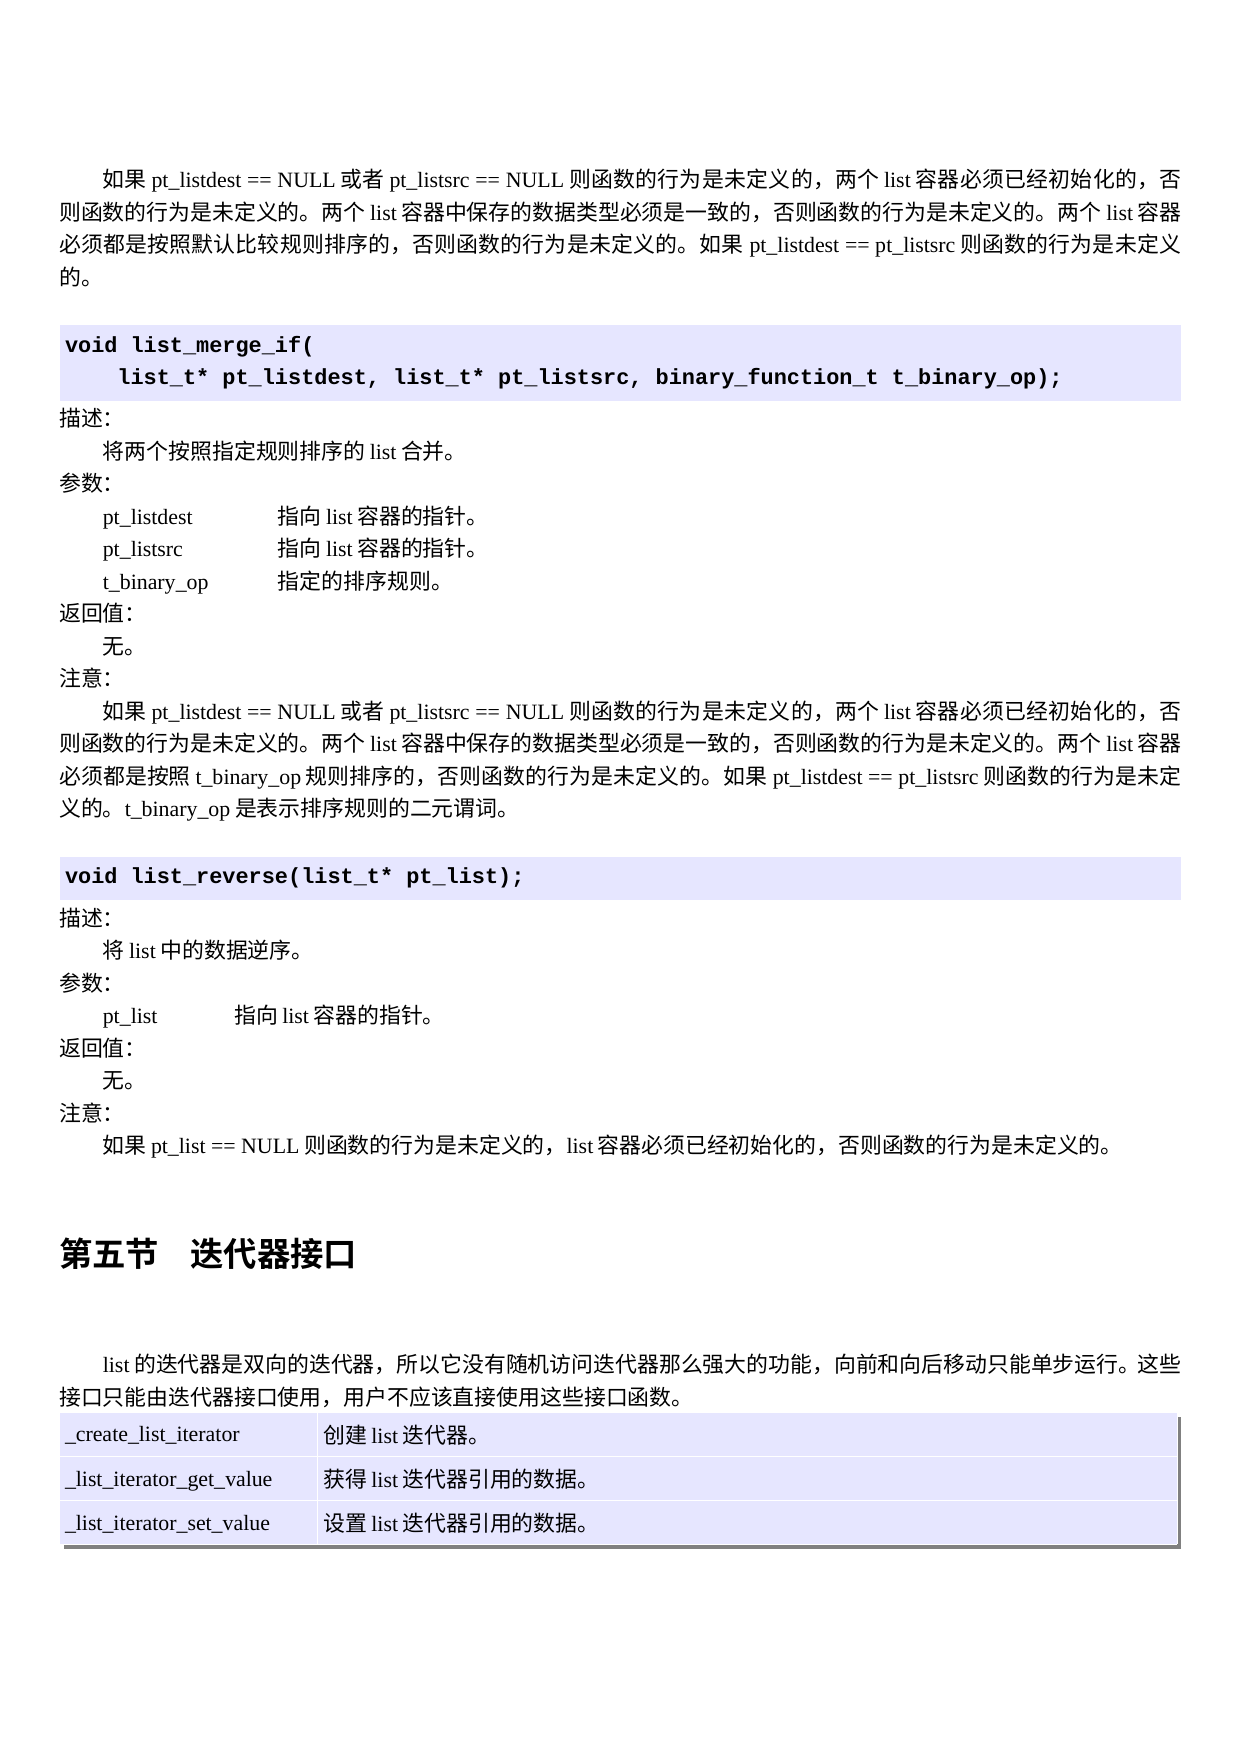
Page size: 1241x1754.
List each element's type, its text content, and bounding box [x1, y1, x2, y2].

text 如果pt_list == NULL则函数的行为是未定义的，list容器必须已经初始化的，否则函数的行为是未定义的。 [59, 1128, 1181, 1160]
text 将两个按照指定规则排序的list合并。 [59, 433, 1181, 466]
table_cell 设置list迭代器引用的数据。 [318, 1501, 1177, 1544]
table_header void list_reverse(list_t* pt_list); [60, 857, 1181, 900]
subtitle 迭代器接口 [59, 1220, 1181, 1285]
text list的迭代器是双向的迭代器，所以它没有随机访问迭代器那么强大的功能，向前和向后移动只能单步运行。这些接口只能由迭代器接口使用，用户不应该直接使用这些接口函数。 [59, 1347, 1181, 1412]
text pt_listdest 指向list容器的指针。 [59, 498, 1181, 531]
text 描述： [59, 402, 1181, 433]
text 返回值： [59, 1030, 1181, 1063]
text 无。 [59, 628, 1181, 661]
text 参数： [59, 466, 1181, 498]
text pt_listsrc 指向list容器的指针。 [59, 531, 1181, 563]
table_cell 获得list迭代器引用的数据。 [318, 1457, 1177, 1500]
text t_binary_op 指定的排序规则。 [59, 563, 1181, 596]
table_cell _list_iterator_set_value [60, 1501, 317, 1544]
text 参数： [59, 965, 1181, 998]
text 注意： [59, 661, 1181, 693]
table_header void list_merge_if( list_t* pt_listdest, list_t* pt_listsrc, binary_function_t t_binary_op); [60, 325, 1181, 401]
table_header 创建list迭代器。 [318, 1413, 1177, 1456]
table_header _create_list_iterator [60, 1413, 317, 1456]
text 注意： [59, 1095, 1181, 1128]
text pt_list 指向list容器的指针。 [59, 998, 1181, 1030]
table_cell _list_iterator_get_value [60, 1457, 317, 1500]
text 如果pt_listdest == NULL或者pt_listsrc == NULL则函数的行为是未定义的，两个list容器必须已经初始化的，否则函数的行为是未定义的。两个list容器中保存的数据类型必须是一致的，否则函数的行为是未定义的。两个list容器必须都是按照默认比较规则排序的，否则函数的行为是未定义的。如果pt_listdest == pt_listsrc则函数的行为是未定义的。 [59, 162, 1181, 292]
text 描述： [59, 901, 1181, 933]
text 返回值： [59, 596, 1181, 628]
text 无。 [59, 1063, 1181, 1095]
text 将list中的数据逆序。 [59, 933, 1181, 965]
text 如果pt_listdest == NULL或者pt_listsrc == NULL则函数的行为是未定义的，两个list容器必须已经初始化的，否则函数的行为是未定义的。两个list容器中保存的数据类型必须是一致的，否则函数的行为是未定义的。两个list容器必须都是按照t_binary_op规则排序的，否则函数的行为是未定义的。如果pt_listdest == pt_listsrc则函数的行为是未定义的。t_binary_op是表示排序规则的二元谓词。 [59, 693, 1181, 823]
